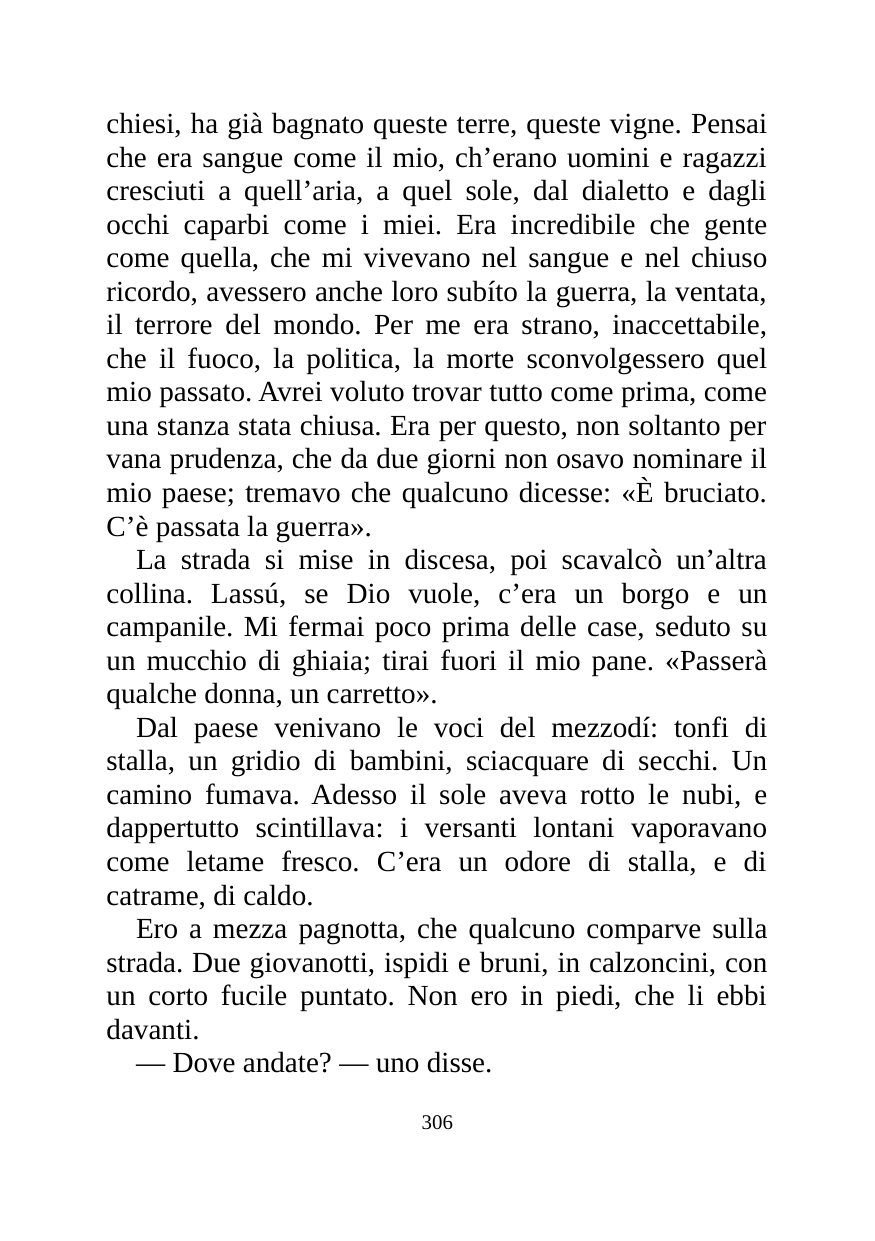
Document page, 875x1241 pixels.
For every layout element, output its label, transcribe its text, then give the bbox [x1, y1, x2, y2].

text chiesi, ha già bagnato queste terre, queste vigne. Pensai che era sangue come il mio, ch’erano uomini e ragazzi cresciuti a quell’aria, a quel sole, dal dialetto e dagli occhi caparbi come i miei. Era incredibile che gente come quella, che mi vivevano nel sangue e nel chiuso ricordo, avessero anche loro subíto la guerra, la ventata, il terrore del mondo. Per me era strano, inaccettabile, che il fuoco, la politica, la morte sconvolgessero quel mio passato. Avrei voluto trovar tutto come prima, come una stanza stata chiusa. Era per questo, non soltanto per vana prudenza, che da due giorni non osavo nominare il mio paese; tremavo che qualcuno dicesse: «È bruciato. C’è passata la guerra». [106, 106, 768, 542]
text — Dove andate? — uno disse. [106, 1045, 768, 1079]
text Ero a mezza pagnotta, che qualcuno comparve sulla strada. Due giovanotti, ispidi e bruni, in calzoncini, con un corto fucile puntato. Non ero in piedi, che li ebbi davanti. [106, 911, 768, 1045]
text La strada si mise in discesa, poi scavalcò un’altra collina. Lassú, se Dio vuole, c’era un borgo e un campanile. Mi fermai poco prima delle case, seduto su un mucchio di ghiaia; tirai fuori il mio pane. «Passerà qualche donna, un carretto». [106, 542, 768, 710]
text Dal paese venivano le voci del mezzodí: tonfi di stalla, un gridio di bambini, sciacquare di secchi. Un camino fumava. Adesso il sole aveva rotto le nubi, e dappertutto scintillava: i versanti lontani vaporavano come letame fresco. C’era un odore di stalla, e di catrame, di caldo. [106, 710, 768, 911]
